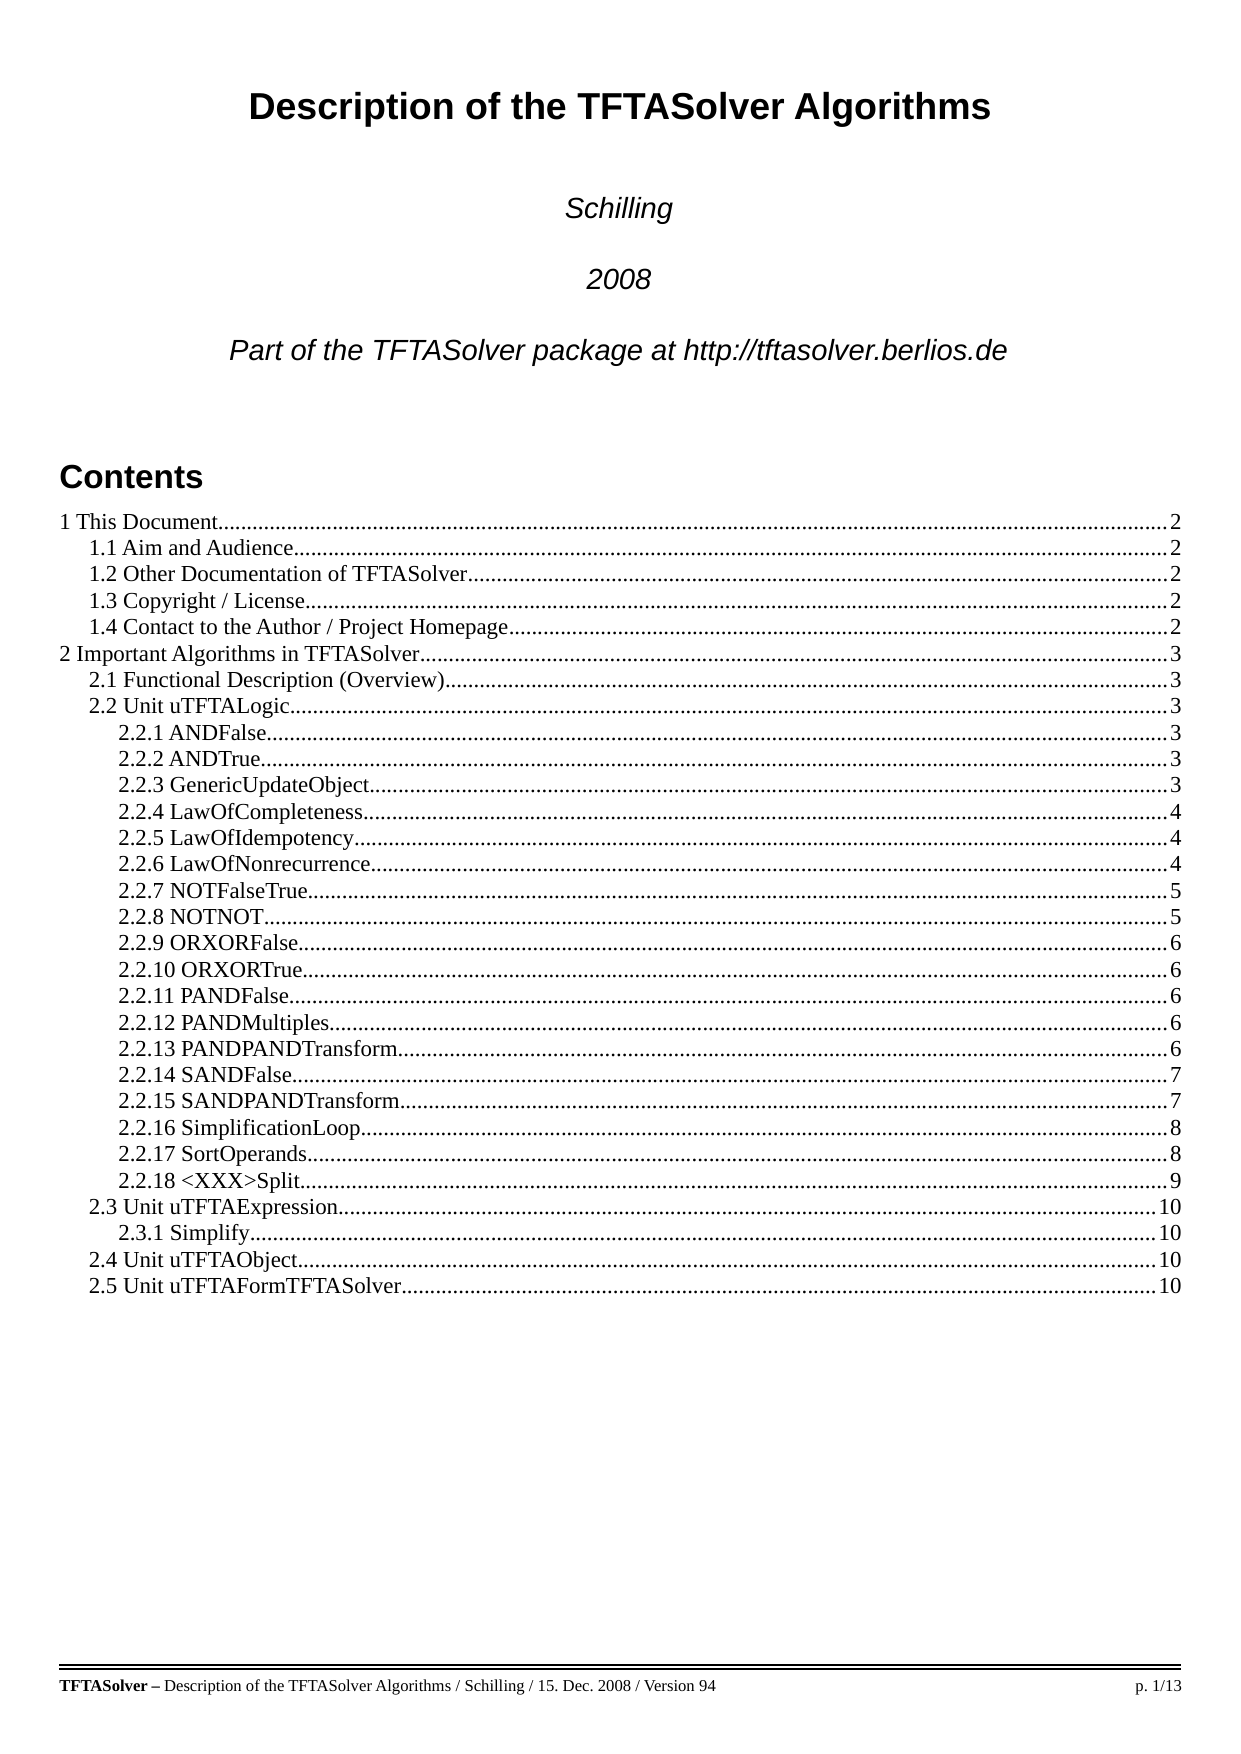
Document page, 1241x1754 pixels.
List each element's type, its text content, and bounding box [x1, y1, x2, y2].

text 1.2 Other Documentation of TFTASolver 2 [88, 561, 1181, 587]
title Description of the TFTASolver Algorithms [59, 84, 1181, 127]
text 2.5 Unit uTFTAFormTFTASolver 10 [88, 1272, 1181, 1298]
text 2.3.1 Simplify 10 [118, 1219, 1181, 1246]
text 1.3 Copyright / License 2 [88, 587, 1181, 613]
text 2.1 Functional Description (Overview) 3 [88, 666, 1181, 692]
text 2.4 Unit uTFTAObject 10 [88, 1246, 1181, 1272]
text 2.3 Unit uTFTAExpression 10 [88, 1193, 1181, 1219]
subtitle 2008 [59, 262, 1181, 296]
text 2.2.18 <XXX>Split 9 [118, 1167, 1181, 1193]
text 1.1 Aim and Audience 2 [88, 534, 1181, 561]
text 2.2.3 GenericUpdateObject 3 [118, 771, 1181, 798]
text 2.2.13 PANDPANDTransform 6 [118, 1035, 1181, 1061]
text 2.2.6 LawOfNonrecurrence 4 [118, 850, 1181, 877]
text 2.2.17 SortOperands 8 [118, 1140, 1181, 1167]
subtitle Schilling [59, 191, 1181, 224]
text 2.2.2 ANDTrue 3 [118, 745, 1181, 771]
text 2.2.12 PANDMultiples 6 [118, 1008, 1181, 1035]
text 2.2.9 ORXORFalse 6 [118, 929, 1181, 956]
text 2.2.16 SimplificationLoop 8 [118, 1114, 1181, 1140]
text 2.2.8 NOTNOT 5 [118, 903, 1181, 929]
text 2.2.4 LawOfCompleteness 4 [118, 798, 1181, 824]
text 1.4 Contact to the Author / Project Homepage 2 [88, 613, 1181, 639]
text 2.2.5 LawOfIdempotency 4 [118, 824, 1181, 850]
subtitle Part of the TFTASolver package at http://tftasolver.berlios.de [59, 333, 1181, 367]
text 2.2.1 ANDFalse 3 [118, 719, 1181, 745]
text 1 This Document 2 [59, 508, 1181, 534]
text 2.2.14 SANDFalse 7 [118, 1061, 1181, 1088]
text 2.2.15 SANDPANDTransform 7 [118, 1088, 1181, 1114]
text 2.2.7 NOTFalseTrue 5 [118, 877, 1181, 903]
text 2.2.10 ORXORTrue 6 [118, 956, 1181, 982]
subtitle Contents [59, 457, 1181, 495]
text 2 Important Algorithms in TFTASolver 3 [59, 639, 1181, 666]
text 2.2.11 PANDFalse 6 [118, 982, 1181, 1008]
text 2.2 Unit uTFTALogic 3 [88, 692, 1181, 719]
